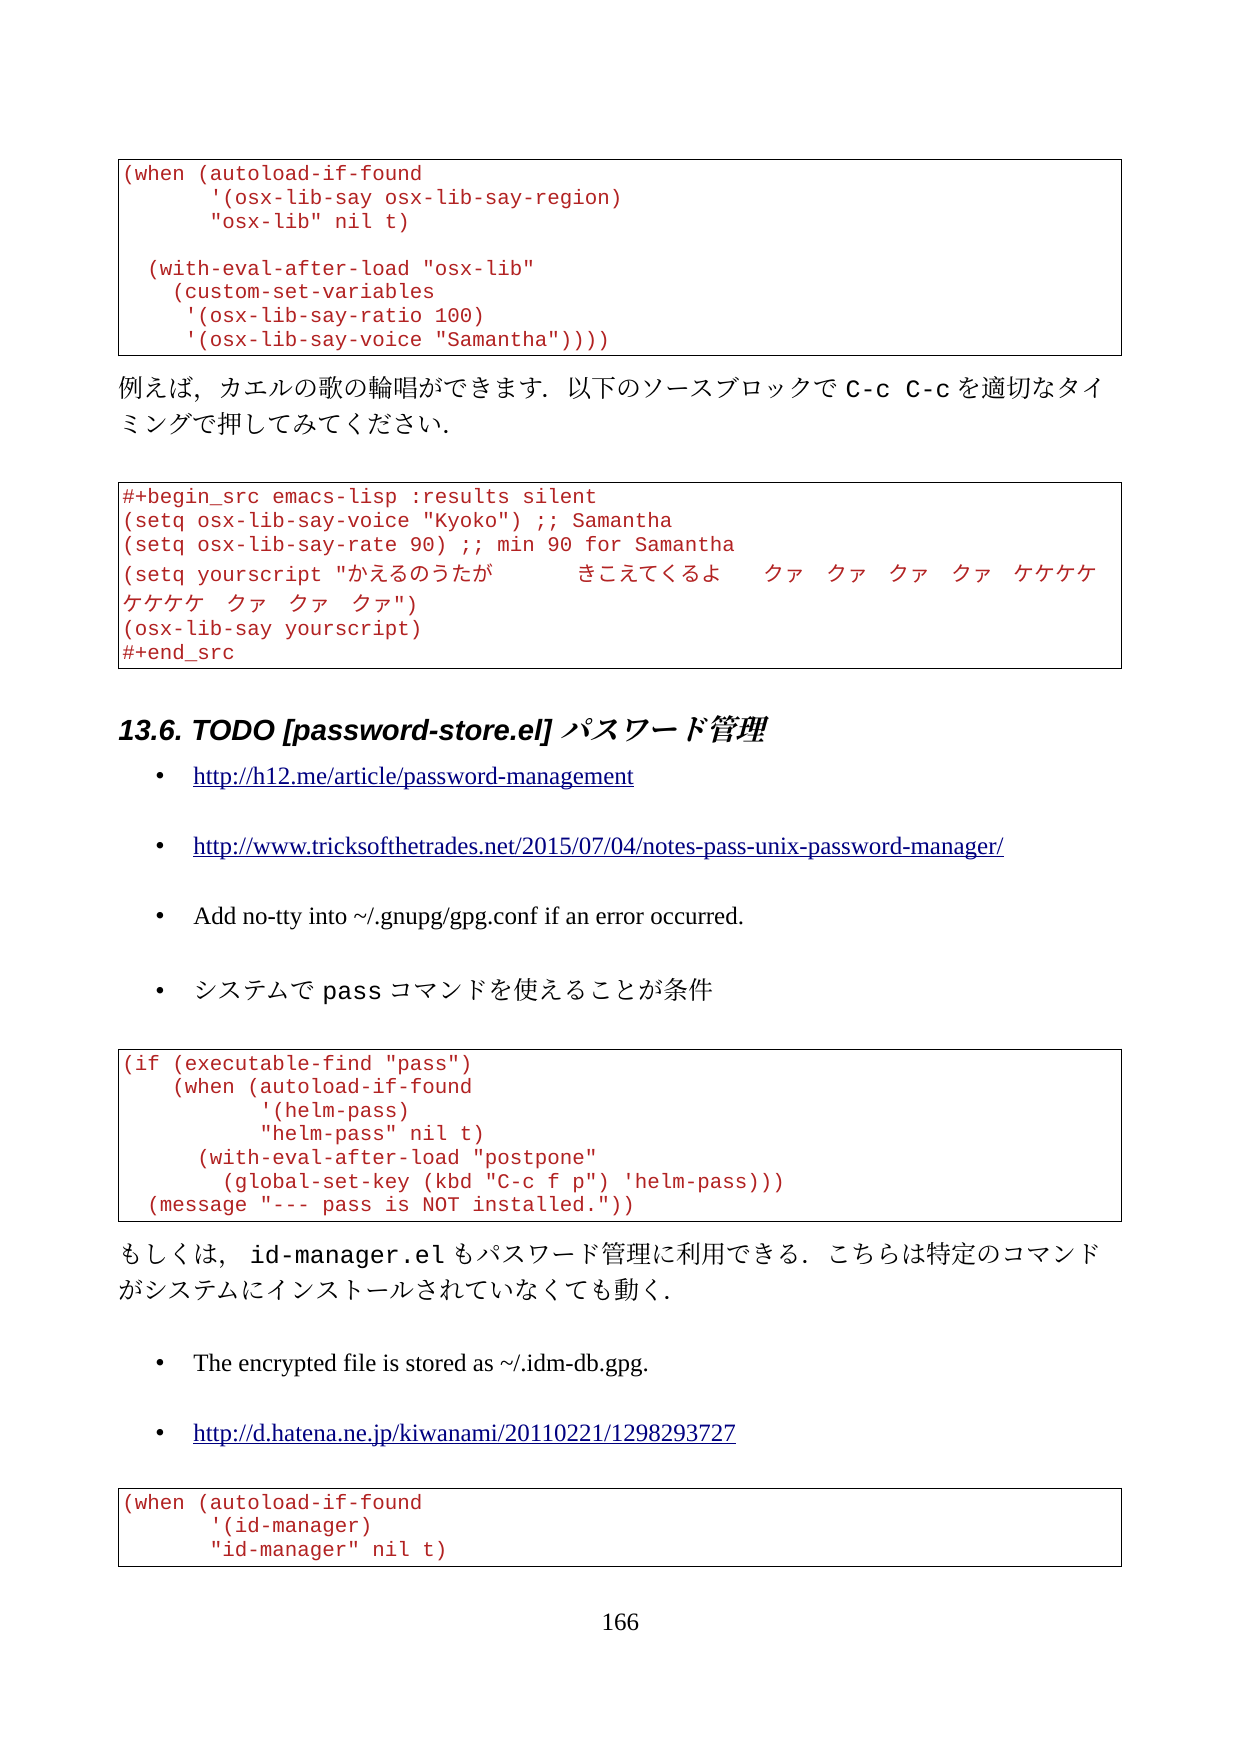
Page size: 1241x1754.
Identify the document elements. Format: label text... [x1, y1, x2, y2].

text '(osx-lib-say-ratio 100) [119, 301, 1121, 325]
text "id-manager" nil t) [119, 1535, 1121, 1566]
list http://h12.me/article/password-management [156, 761, 1122, 818]
text '(osx-lib-say-voice "Samantha")))) [119, 325, 1121, 355]
list Add no-tty into ~/.gnupg/gpg.conf if an error occurred. [156, 901, 1122, 958]
list http://d.hatena.ne.jp/kiwanami/20110221/1298293727 [156, 1418, 1122, 1475]
text (with-eval-after-load "osx-lib" [119, 254, 1121, 278]
text '(id-manager) [119, 1511, 1121, 1535]
text (message "--- pass is NOT installed.")) [119, 1190, 1121, 1221]
text (if (executable-find "pass") [119, 1050, 1121, 1072]
text (setq osx-lib-say-rate 90) ;; min 90 for Samantha [119, 529, 1121, 553]
list システムで pass コマンドを使えることが条件 [156, 971, 1122, 1036]
text (setq osx-lib-say-voice "Kyoko") ;; Samantha [119, 506, 1121, 529]
list The encrypted file is stored as ~/.idm-db.gpg. [156, 1348, 1122, 1405]
text もしくは， id-manager.el もパスワード管理に利用できる．こちらは特定のコマンドがシステムにインストールされていなくても動く． [118, 1234, 1122, 1335]
text #+end_src [119, 638, 1121, 668]
text (when (autoload-if-found [119, 1489, 1121, 1511]
text (global-set-key (kbd "C-c f p") 'helm-pass))) [119, 1167, 1121, 1190]
text (custom-set-variables [119, 278, 1121, 301]
list http://www.tricksofthetrades.net/2015/07/04/notes-pass-unix-password-manager/ [156, 831, 1122, 888]
text (osx-lib-say yourscript) [119, 614, 1121, 638]
list [156, 118, 1122, 147]
text "helm-pass" nil t) [119, 1119, 1121, 1143]
text (when (autoload-if-found [119, 1072, 1121, 1096]
text #+begin_src emacs-lisp :results silent [119, 483, 1121, 506]
text (when (autoload-if-found [119, 160, 1121, 183]
text 例えば，カエルの歌の輪唱ができます．以下のソースブロックで C-c C-c を適切なタイミングで押してみてください． [118, 369, 1122, 470]
text '(osx-lib-say osx-lib-say-region) [119, 183, 1121, 207]
text (setq yourscript "かえるのうたが きこえてくるよ クァ クァ クァ クァ ケケケケ ケケケケ クァ クァ クァ") [119, 553, 1121, 614]
subtitle TODO [password-store.el] パスワード管理 [118, 707, 1122, 748]
text (with-eval-after-load "postpone" [119, 1143, 1121, 1167]
text "osx-lib" nil t) [119, 207, 1121, 230]
text '(helm-pass) [119, 1096, 1121, 1119]
